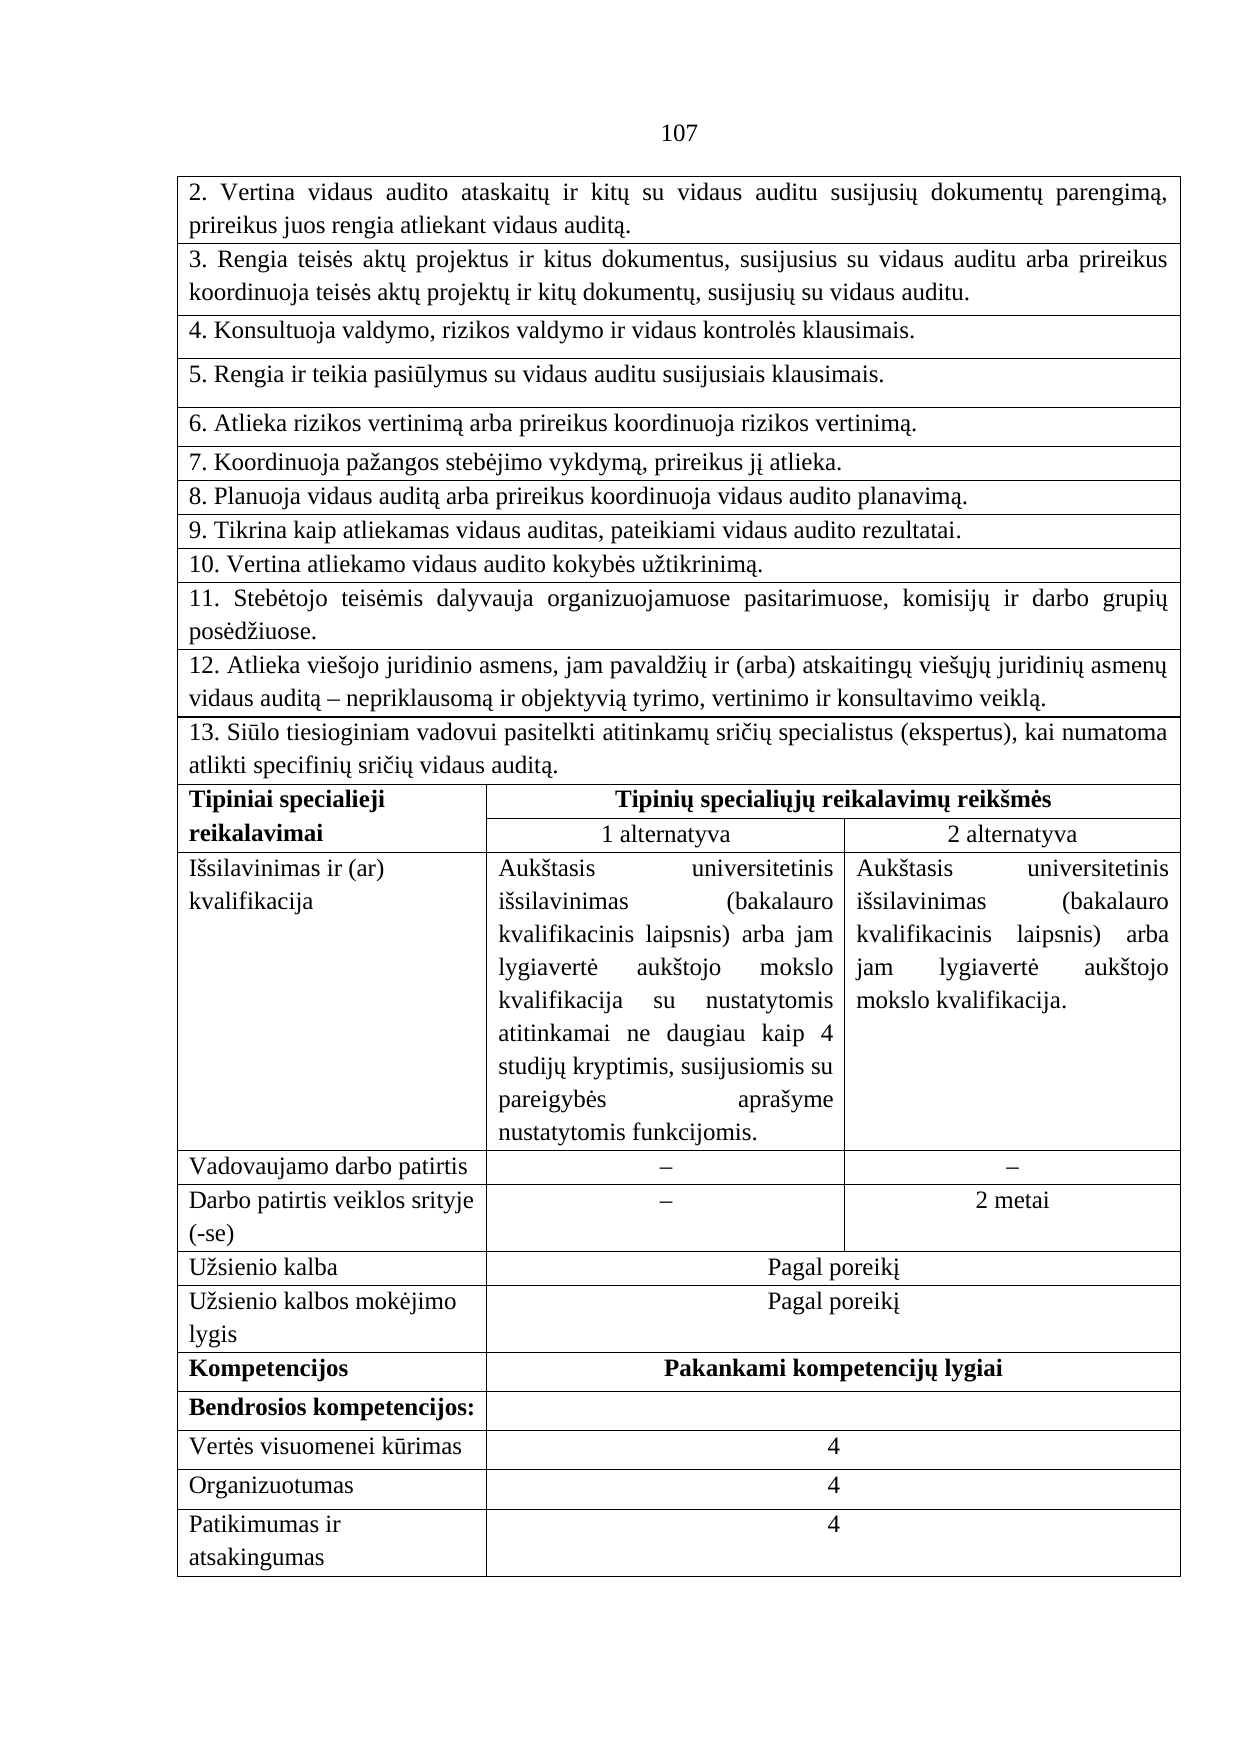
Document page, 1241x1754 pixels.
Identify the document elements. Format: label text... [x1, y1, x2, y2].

table_cell 3. Rengia teisės aktų projektus ir kitus dokumentus, susijusius su vidaus auditu arba prireikus koordinuoja teisės aktų projektų ir kitų dokumentų, susijusių su vidaus auditu. [178, 244, 1180, 314]
table_cell Tipinių specialiųjų reikalavimų reikšmės [487, 785, 1180, 818]
table_cell – [845, 1151, 1180, 1184]
table_cell Užsienio kalbos mokėjimo lygis [178, 1286, 486, 1352]
table_cell Išsilavinimas ir (ar) kvalifikacija [178, 853, 486, 1150]
table_cell Patikimumas ir atsakingumas [178, 1510, 486, 1576]
table_cell Vadovaujamo darbo patirtis [178, 1151, 486, 1184]
table_cell 2. Vertina vidaus audito ataskaitų ir kitų su vidaus auditu susijusių dokumentų parengimą, prireikus juos rengia atliekant vidaus auditą. [178, 177, 1180, 243]
table_cell 10. Vertina atliekamo vidaus audito kokybės užtikrinimą. [178, 549, 1180, 582]
table_cell Kompetencijos [178, 1353, 486, 1391]
table_cell 8. Planuoja vidaus auditą arba prireikus koordinuoja vidaus audito planavimą. [178, 481, 1180, 514]
table_cell 6. Atlieka rizikos vertinimą arba prireikus koordinuoja rizikos vertinimą. [178, 408, 1180, 446]
table_cell Vertės visuomenei kūrimas [178, 1431, 486, 1469]
table_cell Pagal poreikį [487, 1286, 1180, 1352]
table_cell Pagal poreikį [487, 1252, 1180, 1285]
table_cell 2 alternatyva [845, 819, 1180, 852]
table_cell 2 metai [845, 1185, 1180, 1251]
table_cell 7. Koordinuoja pažangos stebėjimo vykdymą, prireikus jį atlieka. [178, 447, 1180, 480]
table_cell – [487, 1185, 844, 1251]
table_cell Aukštasis universitetinis išsilavinimas (bakalauro kvalifikacinis laipsnis) arba jam lygiavertė aukštojo mokslo kvalifikacija. [845, 853, 1180, 1150]
table_cell Aukštasis universitetinis išsilavinimas (bakalauro kvalifikacinis laipsnis) arba jam lygiavertė aukštojo mokslo kvalifikacija su nustatytomis atitinkamai ne daugiau kaip 4 studijų kryptimis, susijusiomis su pareigybės aprašyme nustatytomis funkcijomis. [487, 853, 844, 1150]
table_cell 4. Konsultuoja valdymo, rizikos valdymo ir vidaus kontrolės klausimais. [178, 316, 1180, 358]
table_cell Užsienio kalba [178, 1252, 486, 1285]
table_cell 9. Tikrina kaip atliekamas vidaus auditas, pateikiami vidaus audito rezultatai. [178, 515, 1180, 548]
table_cell 13. Siūlo tiesioginiam vadovui pasitelkti atitinkamų sričių specialistus (ekspertus), kai numatoma atlikti specifinių sričių vidaus auditą. [178, 718, 1180, 783]
table_cell 1 alternatyva [487, 819, 844, 852]
table_cell Pakankami kompetencijų lygiai [487, 1353, 1180, 1391]
table_cell 12. Atlieka viešojo juridinio asmens, jam pavaldžių ir (arba) atskaitingų viešųjų juridinių asmenų vidaus auditą – nepriklausomą ir objektyvią tyrimo, vertinimo ir konsultavimo veiklą. [178, 650, 1180, 716]
table_cell 4 [487, 1510, 1180, 1576]
table_cell – [487, 1151, 844, 1184]
table_cell [487, 1392, 1180, 1430]
table_cell Organizuotumas [178, 1470, 486, 1508]
table_cell 11. Stebėtojo teisėmis dalyvauja organizuojamuose pasitarimuose, komisijų ir darbo grupių posėdžiuose. [178, 583, 1180, 649]
table_cell Tipiniai specialieji reikalavimai [178, 785, 486, 852]
table_cell 5. Rengia ir teikia pasiūlymus su vidaus auditu susijusiais klausimais. [178, 359, 1180, 407]
table_cell Darbo patirtis veiklos srityje (-se) [178, 1185, 486, 1251]
table_cell 4 [487, 1431, 1180, 1469]
table_cell 4 [487, 1470, 1180, 1508]
table_cell Bendrosios kompetencijos: [178, 1392, 486, 1430]
